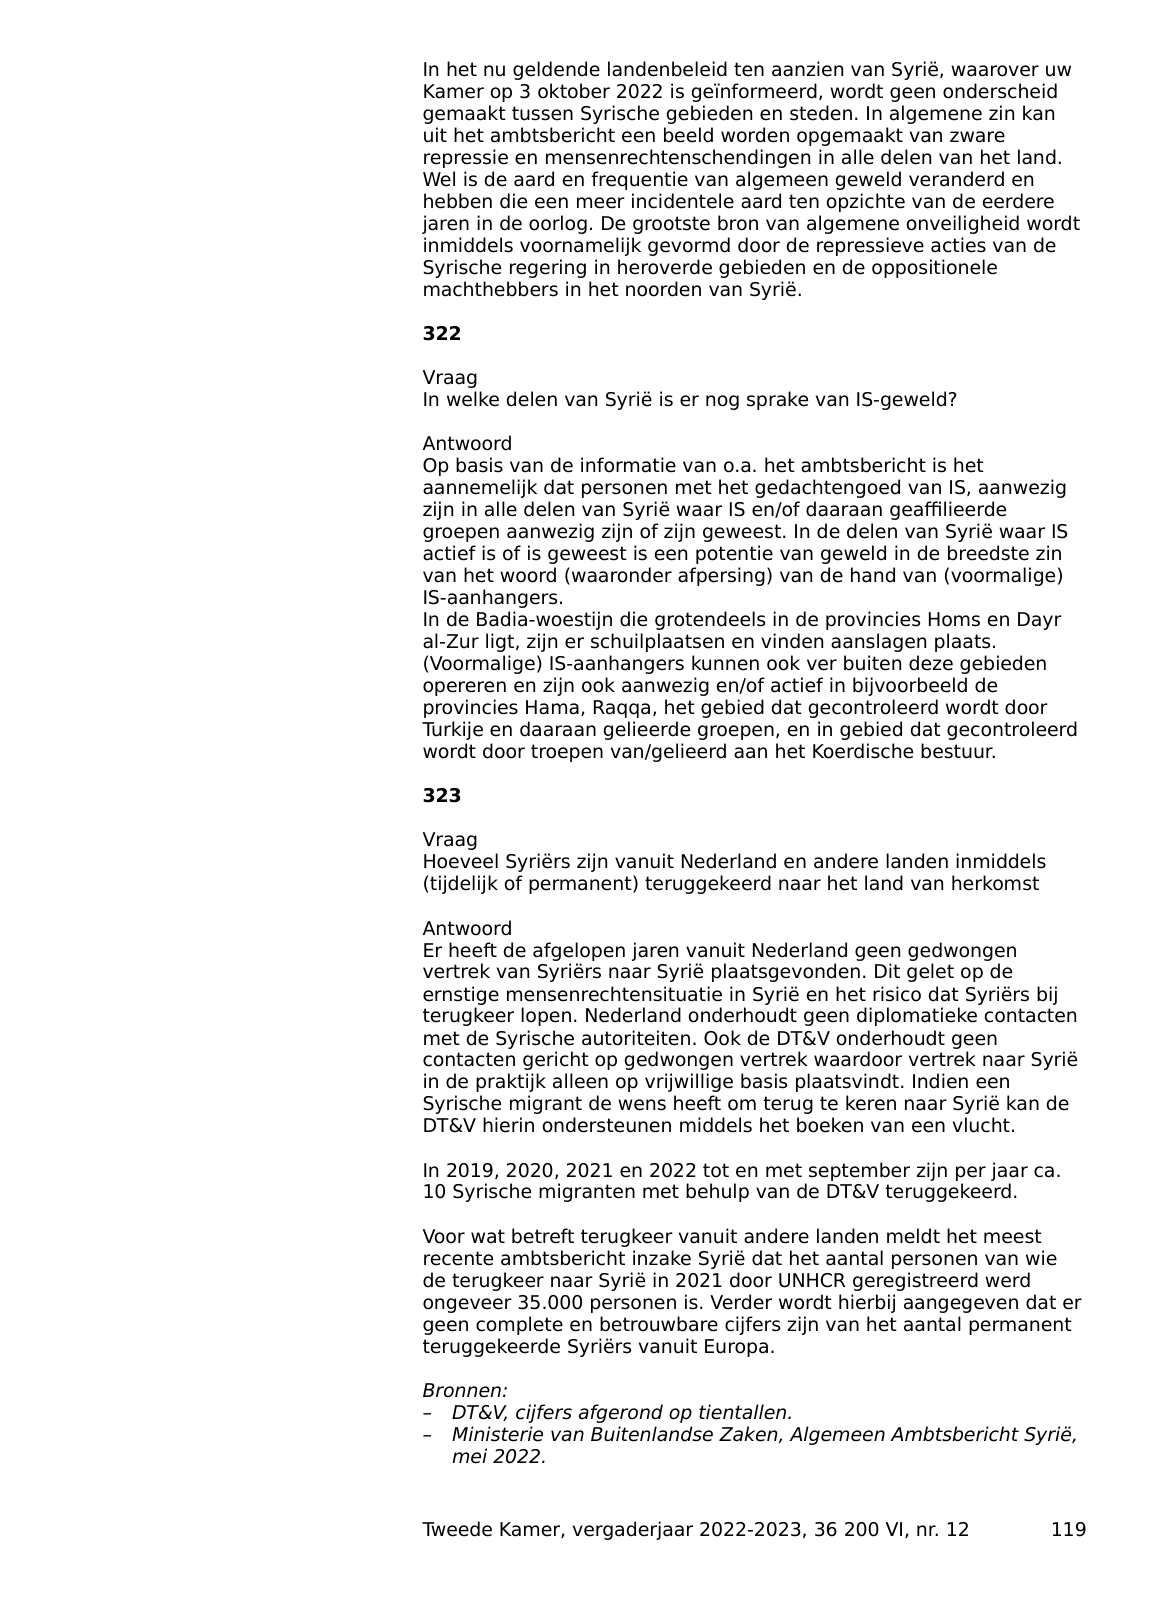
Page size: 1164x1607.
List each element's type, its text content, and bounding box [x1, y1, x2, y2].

text Op basis van de informatie van o.a. het ambtsbericht is het aannemelijk dat personen met het gedachtengoed van IS, aanwezig zijn in alle delen van Syrië waar IS en/of daaraan geaffilieerde groepen aanwezig zijn of zijn geweest. In de delen van Syrië waar IS actief is of is geweest is een potentie van geweld in de breedste zin van het woord (waaronder afpersing) van de hand van (voormalige) IS-aanhangers. [422, 455, 1087, 609]
text In 2019, 2020, 2021 en 2022 tot en met september zijn per jaar ca. 10 Syrische migranten met behulp van de DT&V teruggekeerd. [422, 1159, 1087, 1203]
text – DT&V, cijfers afgerond op tientallen. [422, 1402, 1087, 1424]
subtitle 323 [422, 785, 1087, 807]
text Antwoord [422, 917, 1087, 939]
subtitle 322 [422, 323, 1087, 345]
text In het nu geldende landenbeleid ten aanzien van Syrië, waarover uw Kamer op 3 oktober 2022 is geïnformeerd, wordt geen onderscheid gemaakt tussen Syrische gebieden en steden. In algemene zin kan uit het ambtsbericht een beeld worden opgemaakt van zware repressie en mensenrechtenschendingen in alle delen van het land. [422, 59, 1087, 169]
text Bronnen: [422, 1380, 1087, 1402]
text In de Badia-woestijn die grotendeels in de provincies Homs en Dayr al-Zur ligt, zijn er schuilplaatsen en vinden aanslagen plaats. (Voormalige) IS-aanhangers kunnen ook ver buiten deze gebieden opereren en zijn ook aanwezig en/of actief in bijvoorbeeld de provincies Hama, Raqqa, het gebied dat gecontroleerd wordt door Turkije en daaraan gelieerde groepen, en in gebied dat gecontroleerd wordt door troepen van/gelieerd aan het Koerdische bestuur. [422, 609, 1087, 763]
text Voor wat betreft terugkeer vanuit andere landen meldt het meest recente ambtsbericht inzake Syrië dat het aantal personen van wie de terugkeer naar Syrië in 2021 door UNHCR geregistreerd werd ongeveer 35.000 personen is. Verder wordt hierbij aangegeven dat er geen complete en betrouwbare cijfers zijn van het aantal permanent teruggekeerde Syriërs vanuit Europa. [422, 1226, 1087, 1357]
text In welke delen van Syrië is er nog sprake van IS-geweld? [422, 389, 1087, 411]
text – Ministerie van Buitenlandse Zaken, Algemeen Ambtsbericht Syrië, mei 2022. [422, 1424, 1087, 1468]
text Vraag [422, 367, 1087, 389]
text Vraag [422, 829, 1087, 851]
text Antwoord [422, 433, 1087, 455]
text Hoeveel Syriërs zijn vanuit Nederland en andere landen inmiddels (tijdelijk of permanent) teruggekeerd naar het land van herkomst [422, 851, 1087, 895]
text Er heeft de afgelopen jaren vanuit Nederland geen gedwongen vertrek van Syriërs naar Syrië plaatsgevonden. Dit gelet op de ernstige mensenrechtensituatie in Syrië en het risico dat Syriërs bij terugkeer lopen. Nederland onderhoudt geen diplomatieke contacten met de Syrische autoriteiten. Ook de DT&V onderhoudt geen contacten gericht op gedwongen vertrek waardoor vertrek naar Syrië in de praktijk alleen op vrijwillige basis plaatsvindt. Indien een Syrische migrant de wens heeft om terug te keren naar Syrië kan de DT&V hierin ondersteunen middels het boeken van een vlucht. [422, 939, 1087, 1137]
text Wel is de aard en frequentie van algemeen geweld veranderd en hebben die een meer incidentele aard ten opzichte van de eerdere jaren in de oorlog. De grootste bron van algemene onveiligheid wordt inmiddels voornamelijk gevormd door de repressieve acties van de Syrische regering in heroverde gebieden en de oppositionele machthebbers in het noorden van Syrië. [422, 169, 1087, 301]
